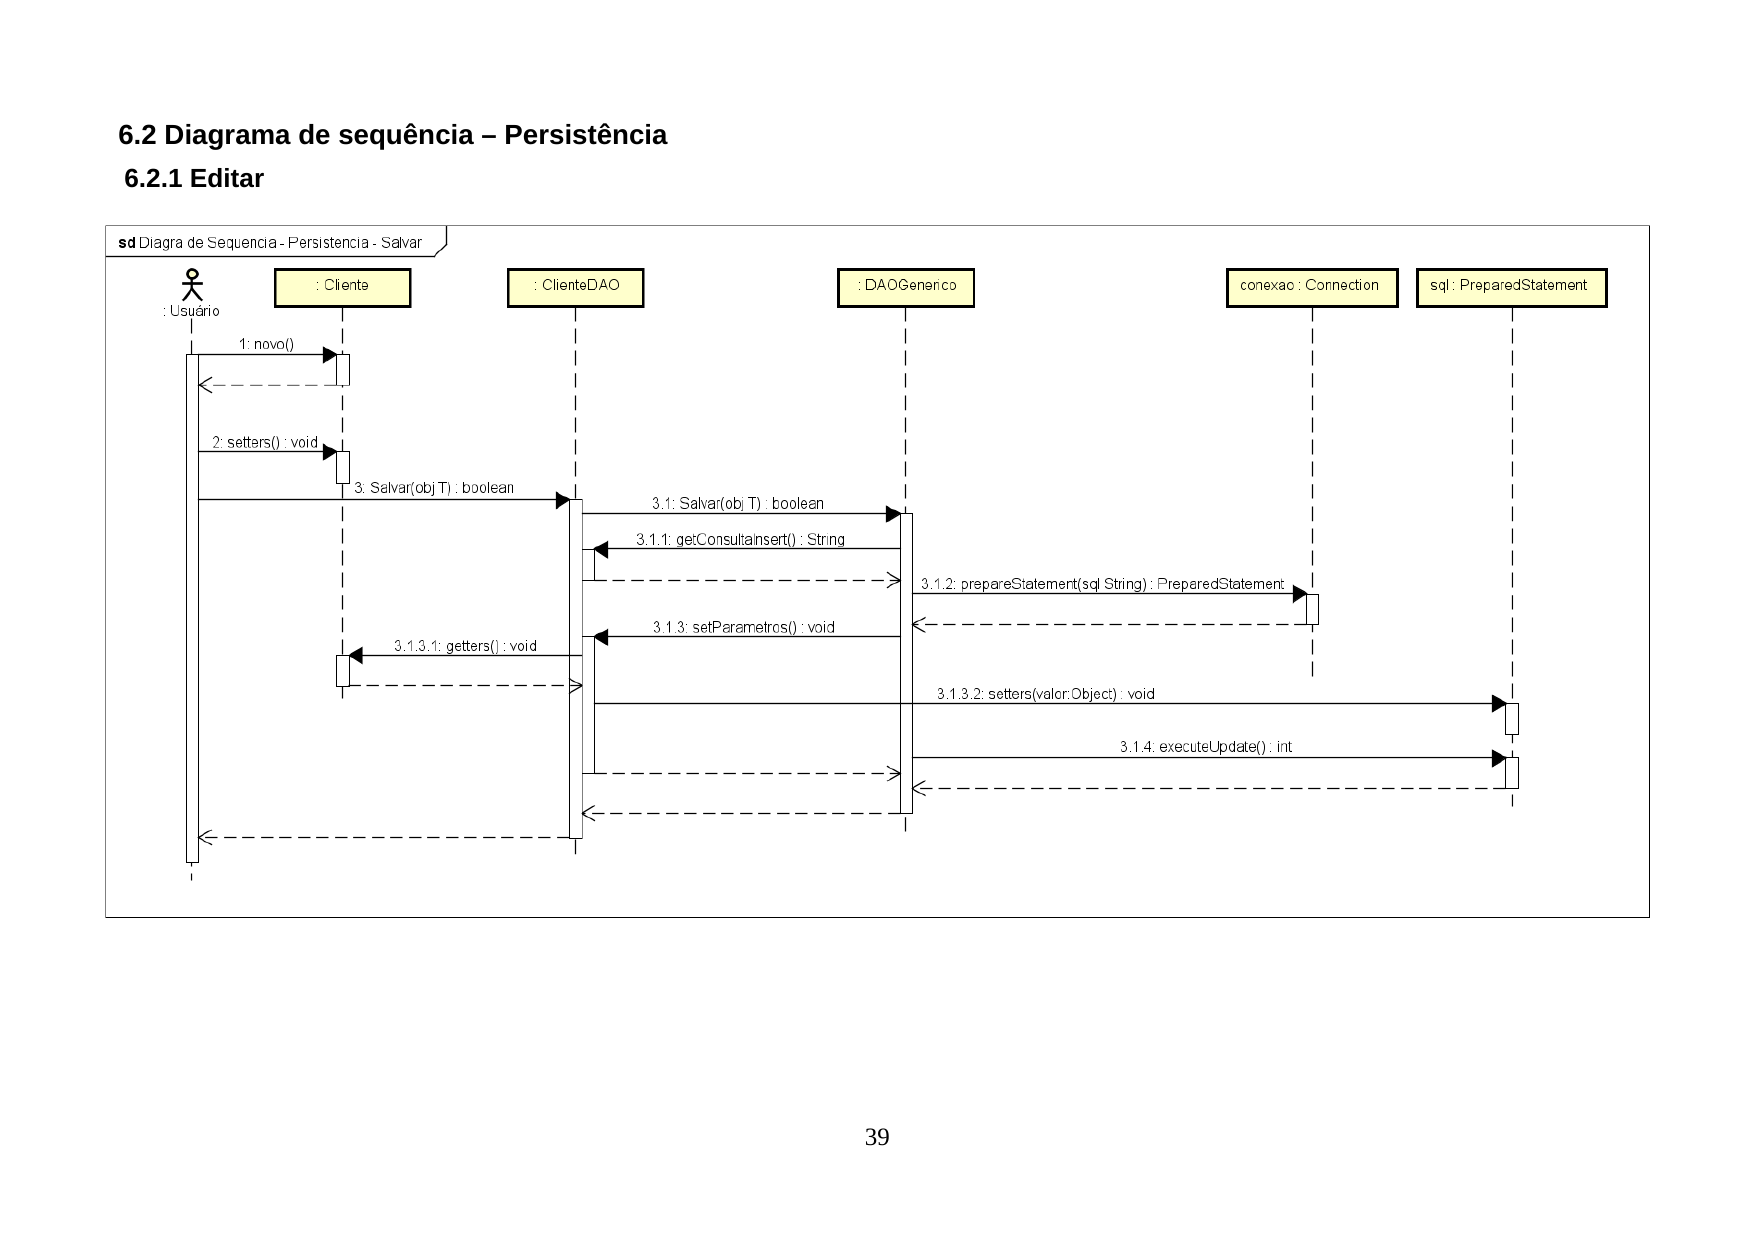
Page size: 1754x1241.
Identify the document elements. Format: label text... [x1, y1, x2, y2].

picture [93, 213, 1661, 929]
subtitle 6.2 Diagrama de sequência – Persistência [118, 118, 1636, 150]
subtitle 6.2.1 Editar [124, 162, 1636, 193]
